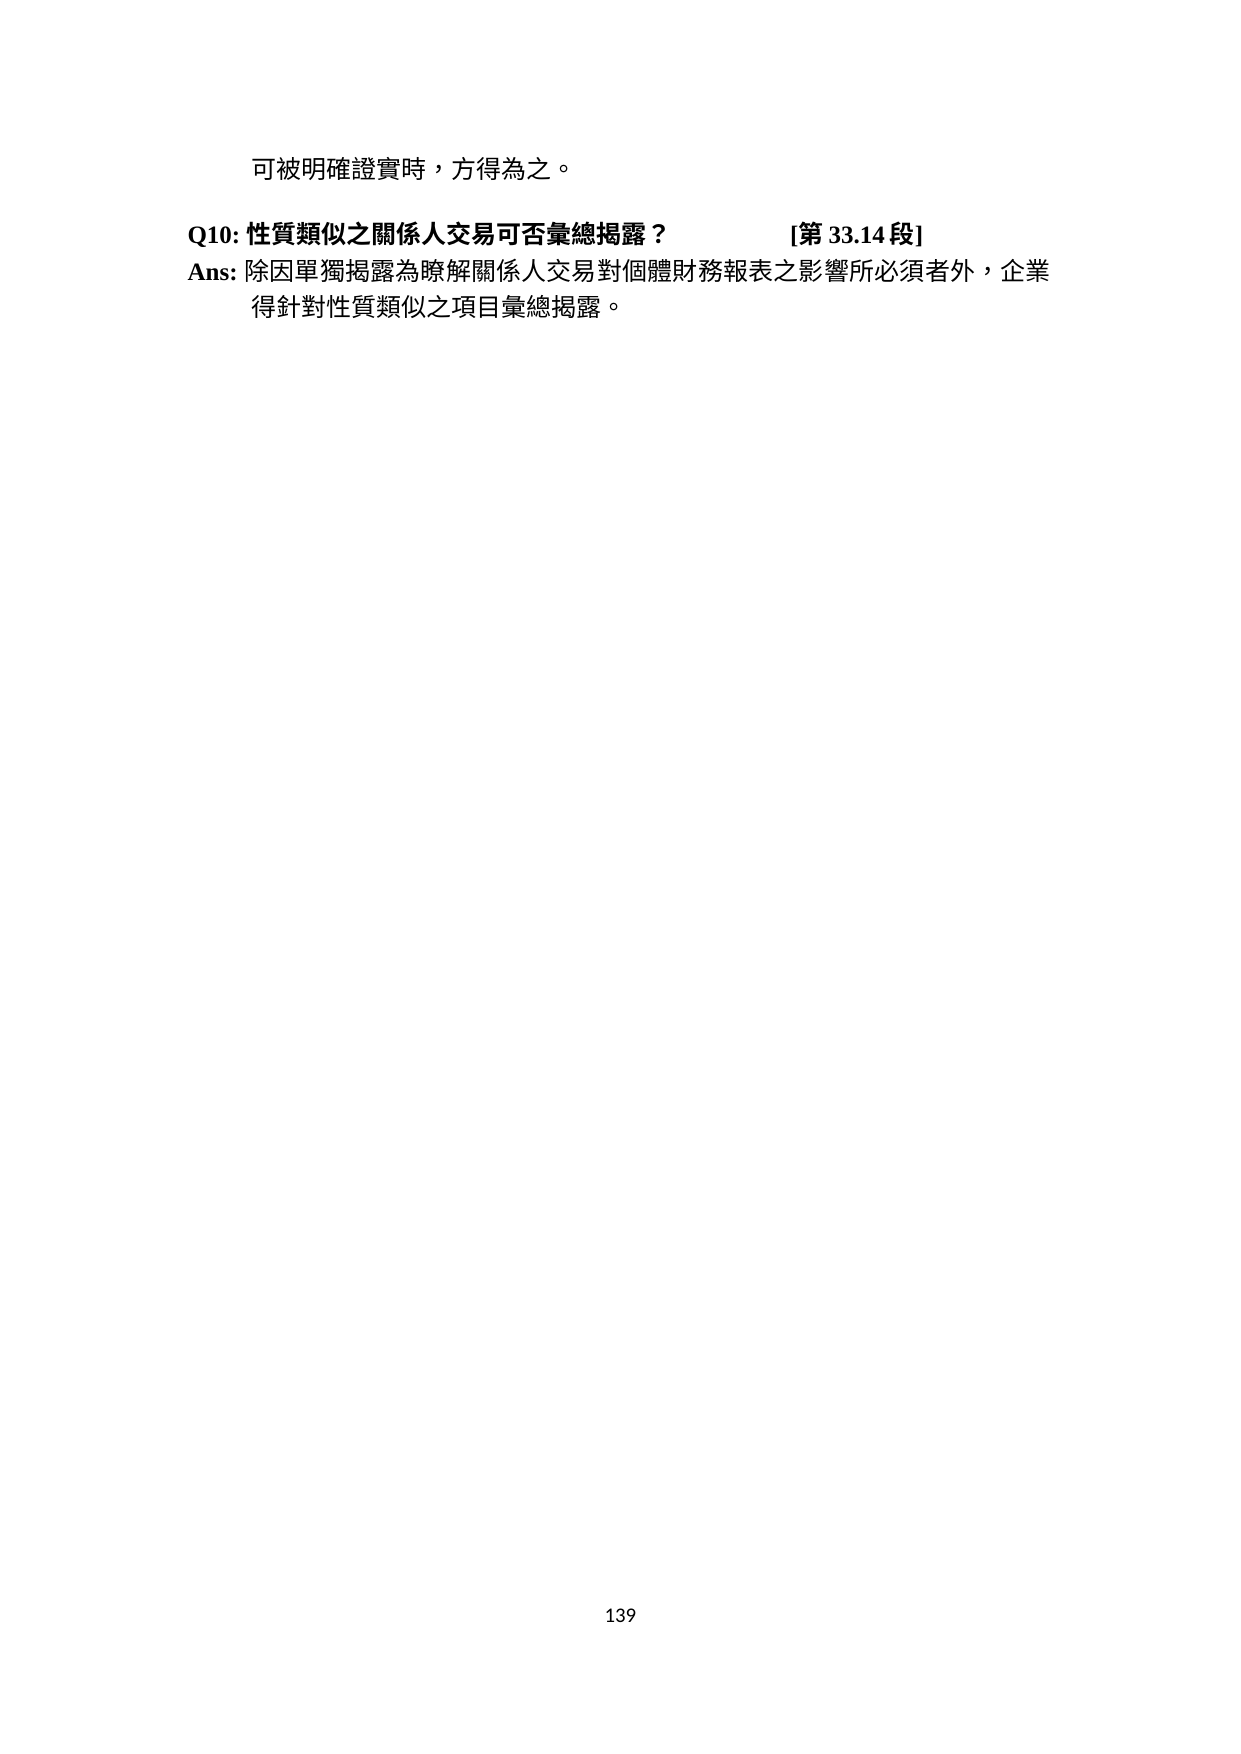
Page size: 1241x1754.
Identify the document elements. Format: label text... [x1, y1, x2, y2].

text Ans: 除因單獨揭露為瞭解關係人交易對個體財務報表之影響所必須者外，企業得針對性質類似之項目彙總揭露。 [187, 251, 1053, 324]
text 可被明確證實時，方得為之。 [187, 150, 1053, 186]
text Q10: 性質類似之關係人交易可否彙總揭露？ [第33.14段] [187, 215, 1053, 251]
